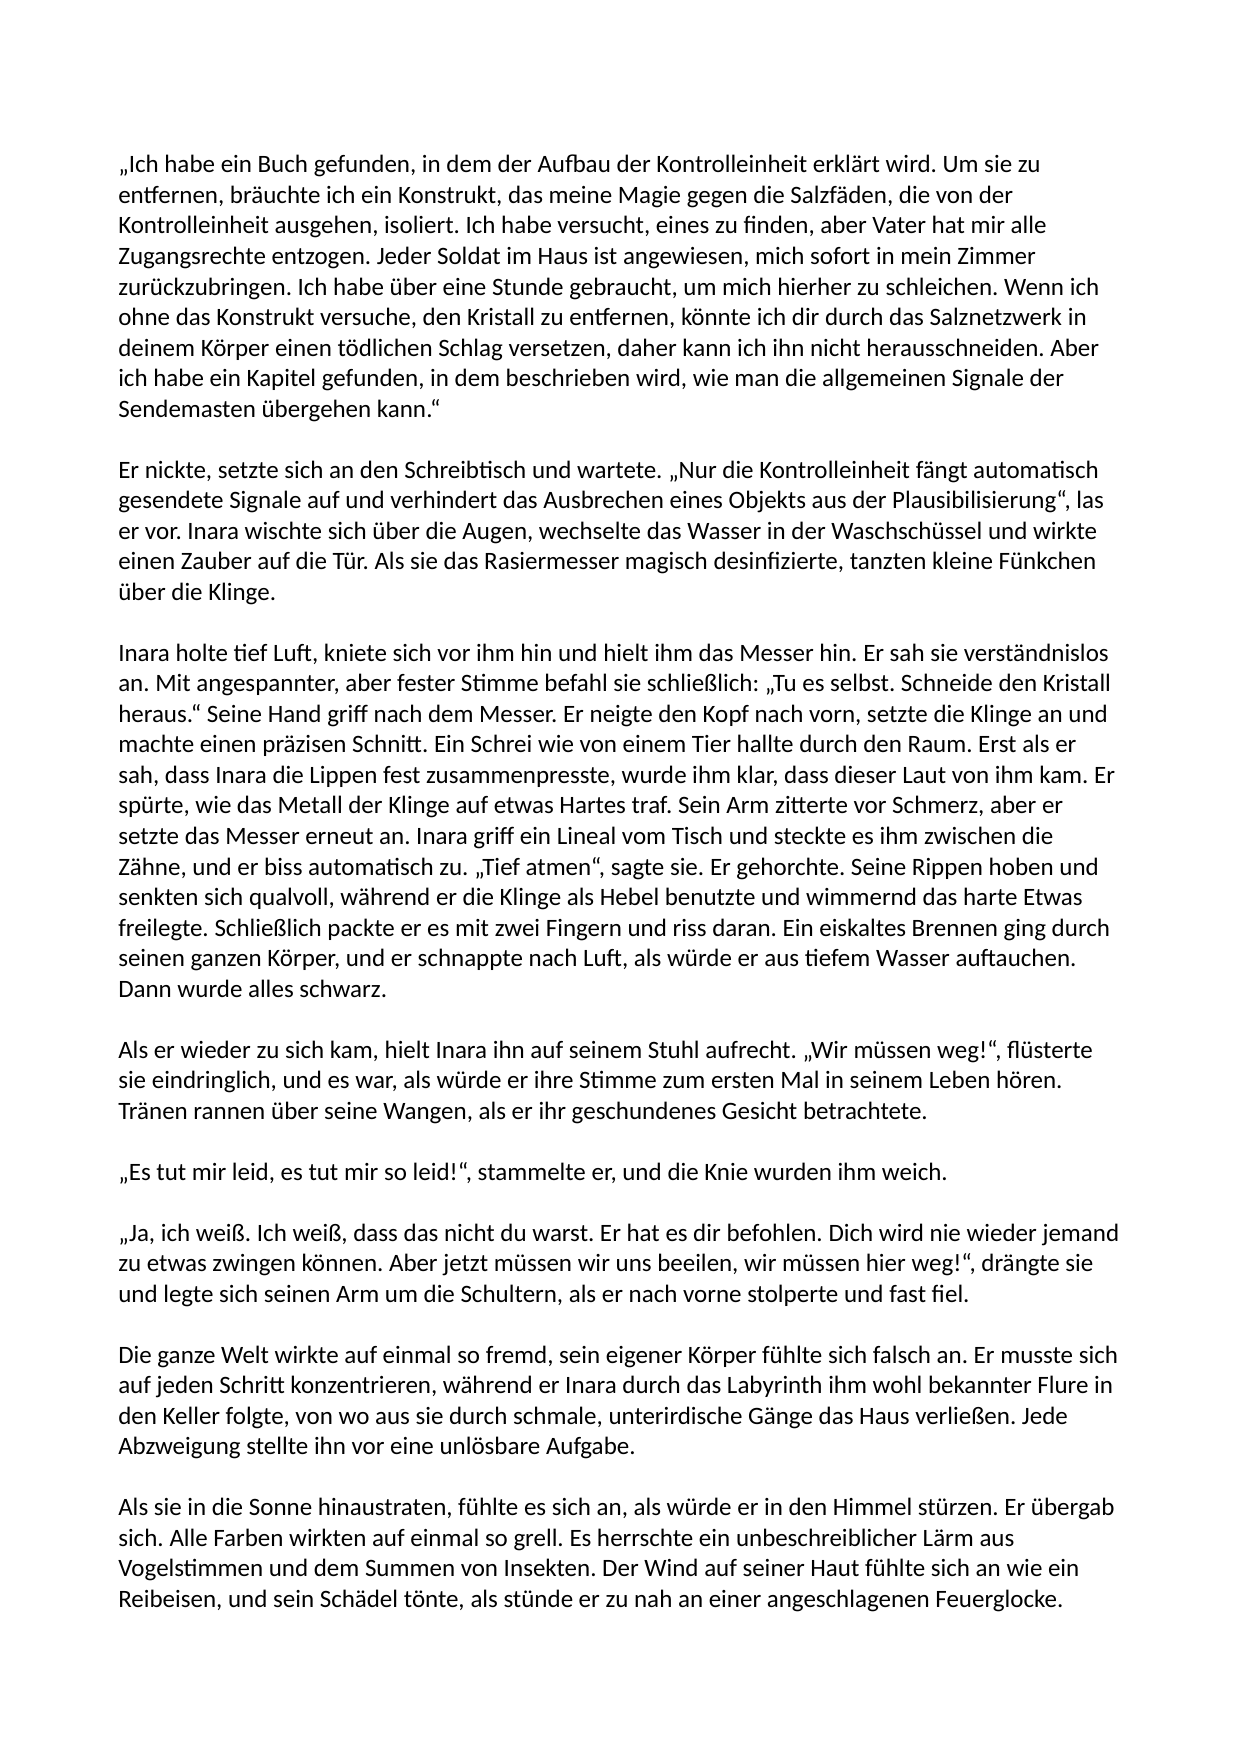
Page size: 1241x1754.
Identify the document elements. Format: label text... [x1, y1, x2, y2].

text Die ganze Welt wirkte auf einmal so fremd, sein eigener Körper fühlte sich falsch an. Er musste sich auf jeden Schritt konzentrieren, während er Inara durch das Labyrinth ihm wohl bekannter Flure in den Keller folgte, von wo aus sie durch schmale, unterirdische Gänge das Haus verließen. Jede Abzweigung stellte ihn vor eine unlösbare Aufgabe. [118, 1339, 1122, 1461]
text „Ja, ich weiß. Ich weiß, dass das nicht du warst. Er hat es dir befohlen. Dich wird nie wieder jemand zu etwas zwingen können. Aber jetzt müssen wir uns beeilen, wir müssen hier weg!“, drängte sie und legte sich seinen Arm um die Schultern, als er nach vorne stolperte und fast fiel. [118, 1217, 1122, 1308]
text Inara holte tief Luft, kniete sich vor ihm hin und hielt ihm das Messer hin. Er sah sie verständnislos an. Mit angespannter, aber fester Stimme befahl sie schließlich: „Tu es selbst. Schneide den Kristall heraus.“ Seine Hand griff nach dem Messer. Er neigte den Kopf nach vorn, setzte die Klinge an und machte einen präzisen Schnitt. Ein Schrei wie von einem Tier hallte durch den Raum. Erst als er sah, dass Inara die Lippen fest zusammenpresste, wurde ihm klar, dass dieser Laut von ihm kam. Er spürte, wie das Metall der Klinge auf etwas Hartes traf. Sein Arm zitterte vor Schmerz, aber er setzte das Messer erneut an. Inara griff ein Lineal vom Tisch und steckte es ihm zwischen die Zähne, und er biss automatisch zu. „Tief atmen“, sagte sie. Er gehorchte. Seine Rippen hoben und senkten sich qualvoll, während er die Klinge als Hebel benutzte und wimmernd das harte Etwas freilegte. Schließlich packte er es mit zwei Fingern und riss daran. Ein eiskaltes Brennen ging durch seinen ganzen Körper, und er schnappte nach Luft, als würde er aus tiefem Wasser auftauchen. Dann wurde alles schwarz. [118, 637, 1122, 1003]
text Er nickte, setzte sich an den Schreibtisch und wartete. „Nur die Kontrolleinheit fängt automatisch gesendete Signale auf und verhindert das Ausbrechen eines Objekts aus der Plausibilisierung“, las er vor. Inara wischte sich über die Augen, wechselte das Wasser in der Waschschüssel und wirkte einen Zauber auf die Tür. Als sie das Rasiermesser magisch desinfizierte, tanzten kleine Fünkchen über die Klinge. [118, 454, 1122, 606]
text „Ich habe ein Buch gefunden, in dem der Aufbau der Kontrolleinheit erklärt wird. Um sie zu entfernen, bräuchte ich ein Konstrukt, das meine Magie gegen die Salzfäden, die von der Kontrolleinheit ausgehen, isoliert. Ich habe versucht, eines zu finden, aber Vater hat mir alle Zugangsrechte entzogen. Jeder Soldat im Haus ist angewiesen, mich sofort in mein Zimmer zurückzubringen. Ich habe über eine Stunde gebraucht, um mich hierher zu schleichen. Wenn ich ohne das Konstrukt versuche, den Kristall zu entfernen, könnte ich dir durch das Salznetzwerk in deinem Körper einen tödlichen Schlag versetzen, daher kann ich ihn nicht herausschneiden. Aber ich habe ein Kapitel gefunden, in dem beschrieben wird, wie man die allgemeinen Signale der Sendemasten übergehen kann.“ [118, 149, 1122, 423]
text Als sie in die Sonne hinaustraten, fühlte es sich an, als würde er in den Himmel stürzen. Er übergab sich. Alle Farben wirkten auf einmal so grell. Es herrschte ein unbeschreiblicher Lärm aus Vogelstimmen und dem Summen von Insekten. Der Wind auf seiner Haut fühlte sich an wie ein Reibeisen, und sein Schädel tönte, als stünde er zu nah an einer angeschlagenen Feuerglocke. [118, 1492, 1122, 1614]
text „Es tut mir leid, es tut mir so leid!“, stammelte er, und die Knie wurden ihm weich. [118, 1156, 1122, 1186]
text Als er wieder zu sich kam, hielt Inara ihn auf seinem Stuhl aufrecht. „Wir müssen weg!“, flüsterte sie eindringlich, und es war, als würde er ihre Stimme zum ersten Mal in seinem Leben hören. Tränen rannen über seine Wangen, als er ihr geschundenes Gesicht betrachtete. [118, 1034, 1122, 1125]
